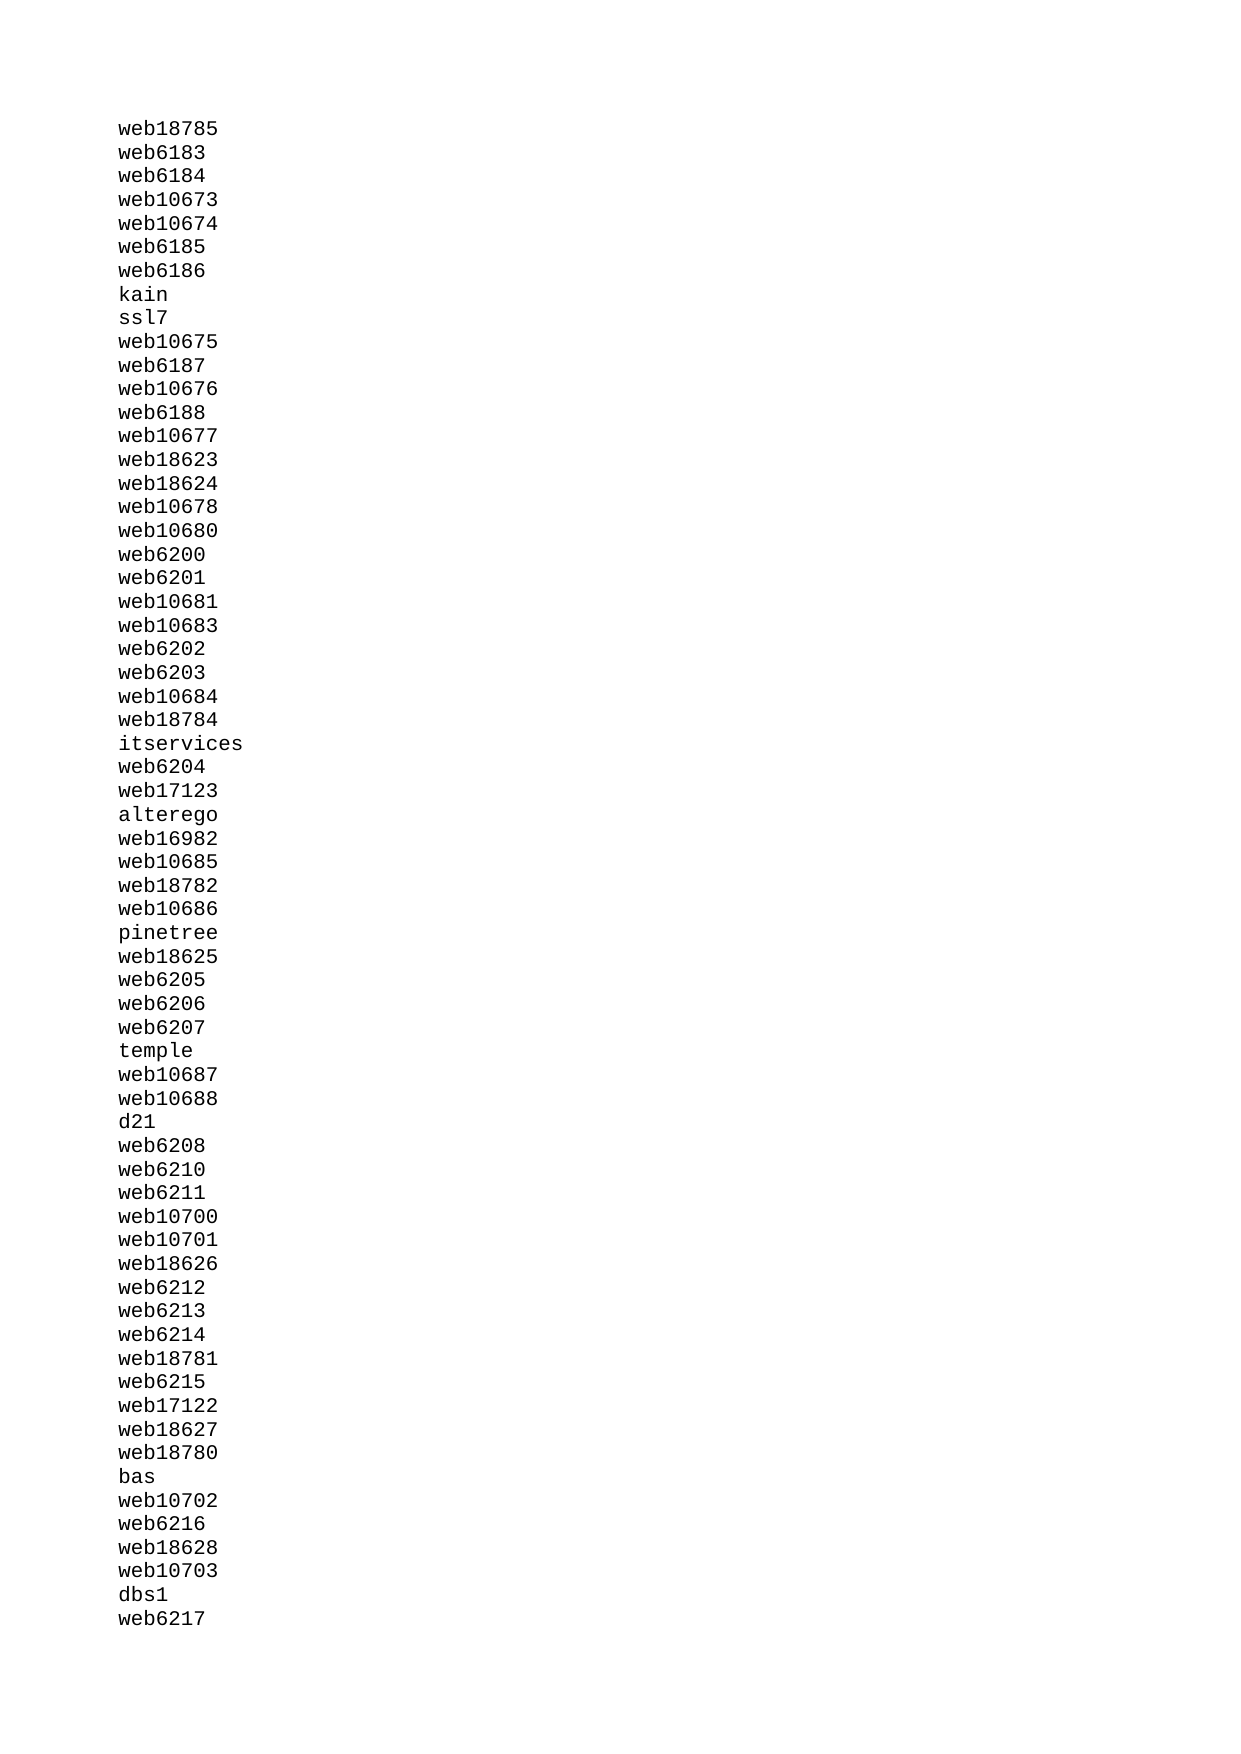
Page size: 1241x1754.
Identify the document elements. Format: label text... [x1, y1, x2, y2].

text web6200 [118, 544, 1122, 567]
text alterego [118, 804, 1122, 827]
text web6208 [118, 1135, 1122, 1158]
text web10702 [118, 1489, 1122, 1513]
text web18625 [118, 946, 1122, 969]
text web6188 [118, 402, 1122, 426]
text web10686 [118, 898, 1122, 922]
text bas [118, 1466, 1122, 1489]
text web6215 [118, 1371, 1122, 1395]
text web16982 [118, 827, 1122, 851]
text web6207 [118, 1017, 1122, 1040]
text web6214 [118, 1324, 1122, 1348]
text web18780 [118, 1442, 1122, 1466]
text web18623 [118, 449, 1122, 473]
text web10688 [118, 1088, 1122, 1111]
text d21 [118, 1111, 1122, 1135]
text web6187 [118, 354, 1122, 378]
text web18784 [118, 709, 1122, 733]
text web6204 [118, 757, 1122, 780]
text web6212 [118, 1277, 1122, 1300]
text web10676 [118, 378, 1122, 402]
text web10700 [118, 1206, 1122, 1229]
text web6184 [118, 165, 1122, 189]
text web18628 [118, 1537, 1122, 1561]
text itservices [118, 733, 1122, 757]
text web10683 [118, 615, 1122, 638]
text web18624 [118, 473, 1122, 496]
text web6211 [118, 1182, 1122, 1206]
text ssl7 [118, 307, 1122, 331]
text web6183 [118, 142, 1122, 165]
text web6203 [118, 662, 1122, 686]
text web10680 [118, 520, 1122, 544]
text web10678 [118, 496, 1122, 520]
text dbs1 [118, 1584, 1122, 1608]
text web6213 [118, 1300, 1122, 1324]
text web18626 [118, 1253, 1122, 1277]
text pinetree [118, 922, 1122, 946]
text web6186 [118, 260, 1122, 284]
text web10674 [118, 213, 1122, 236]
text web10701 [118, 1229, 1122, 1253]
text web6210 [118, 1158, 1122, 1182]
text web6202 [118, 638, 1122, 662]
text web10673 [118, 189, 1122, 213]
text web10703 [118, 1561, 1122, 1584]
text web17123 [118, 780, 1122, 804]
text web6185 [118, 236, 1122, 260]
text web17122 [118, 1395, 1122, 1419]
text web10684 [118, 686, 1122, 709]
text web6206 [118, 993, 1122, 1017]
text temple [118, 1040, 1122, 1064]
text web10685 [118, 851, 1122, 875]
text web18782 [118, 875, 1122, 898]
text web6217 [118, 1608, 1122, 1631]
text web6201 [118, 567, 1122, 591]
text web10687 [118, 1064, 1122, 1088]
text web10677 [118, 426, 1122, 449]
text web18781 [118, 1348, 1122, 1371]
text web10681 [118, 591, 1122, 615]
text kain [118, 284, 1122, 307]
text web10675 [118, 331, 1122, 354]
text web18785 [118, 118, 1122, 142]
text web6216 [118, 1513, 1122, 1537]
text web18627 [118, 1419, 1122, 1442]
text web6205 [118, 969, 1122, 993]
